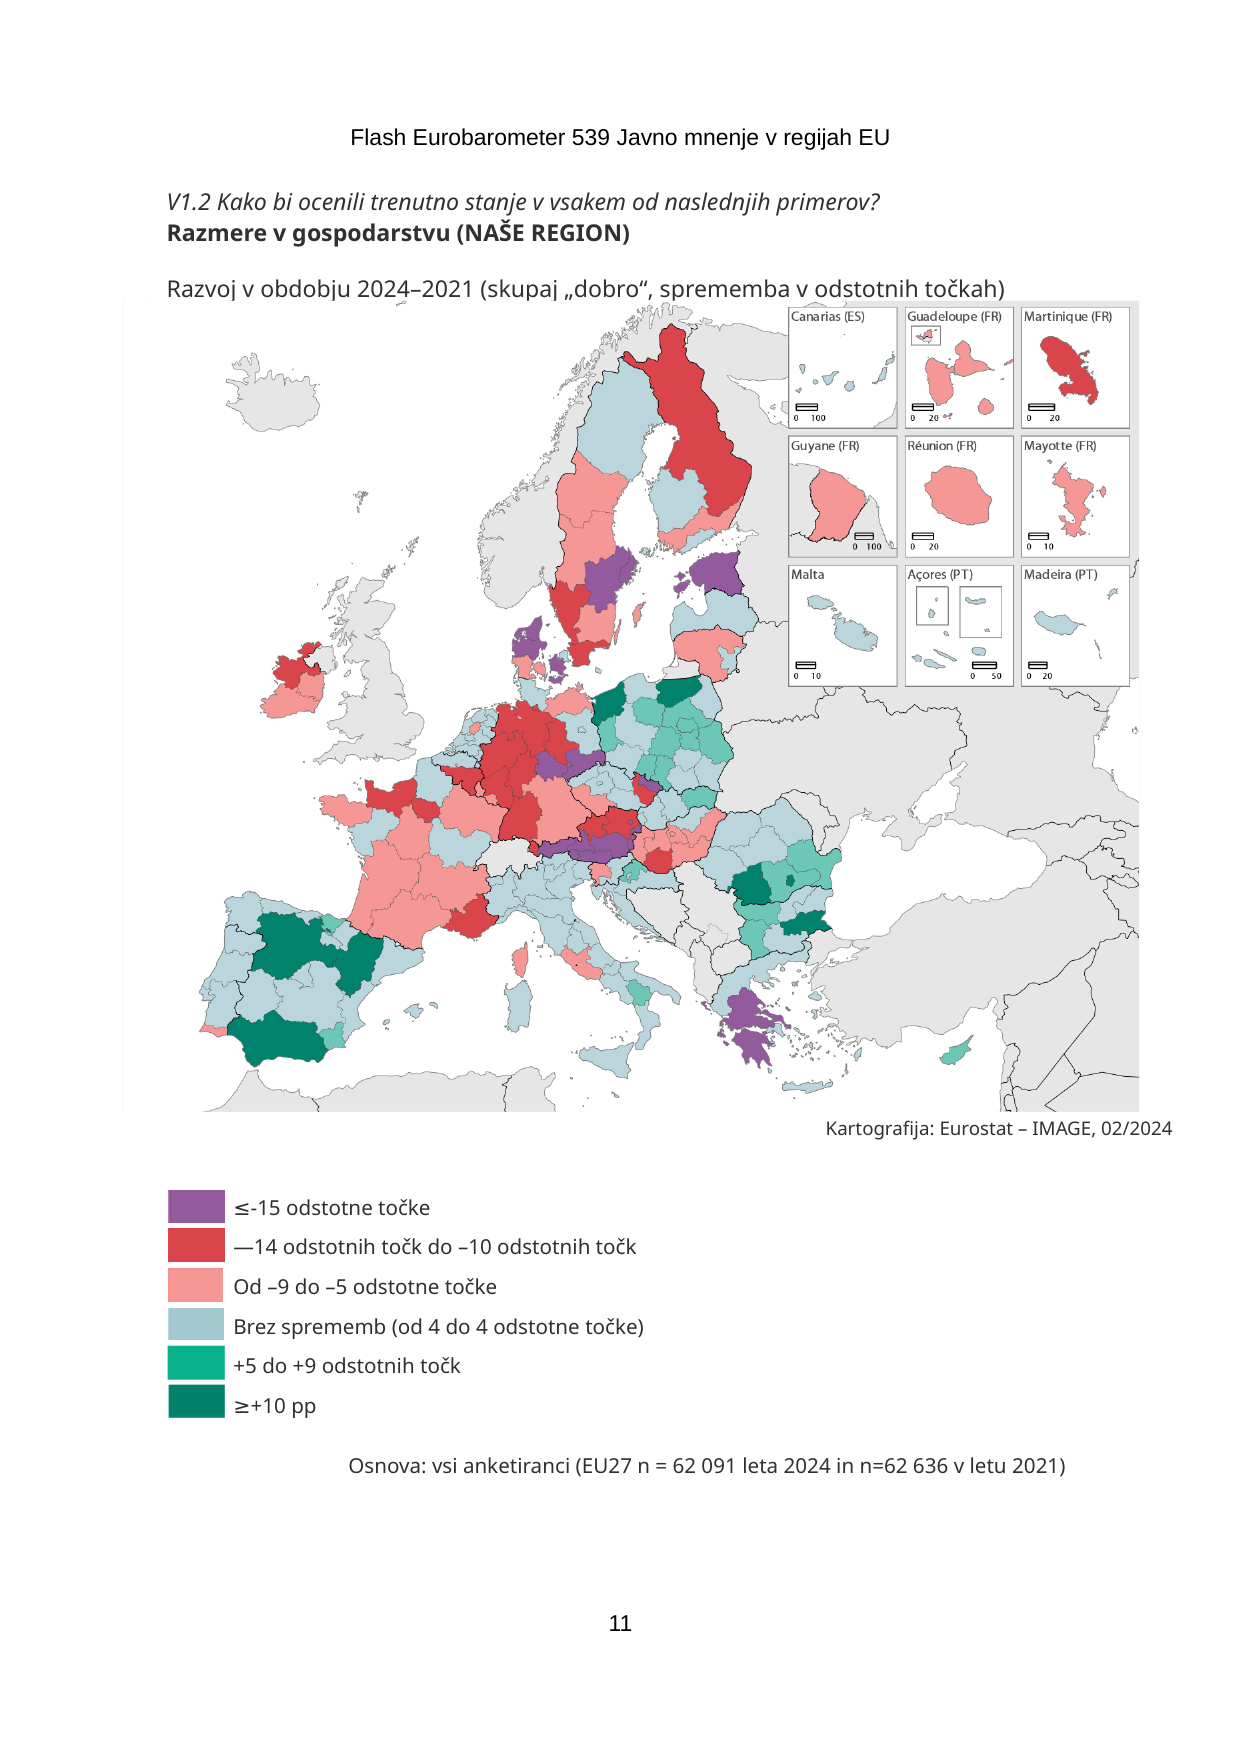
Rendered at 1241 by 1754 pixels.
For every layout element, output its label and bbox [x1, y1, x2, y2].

picture [168, 1228, 225, 1262]
picture [168, 1190, 225, 1223]
picture [118, 298, 1142, 1115]
picture [169, 1385, 224, 1417]
picture [168, 1308, 224, 1340]
picture [168, 1268, 223, 1302]
picture [168, 1346, 224, 1379]
